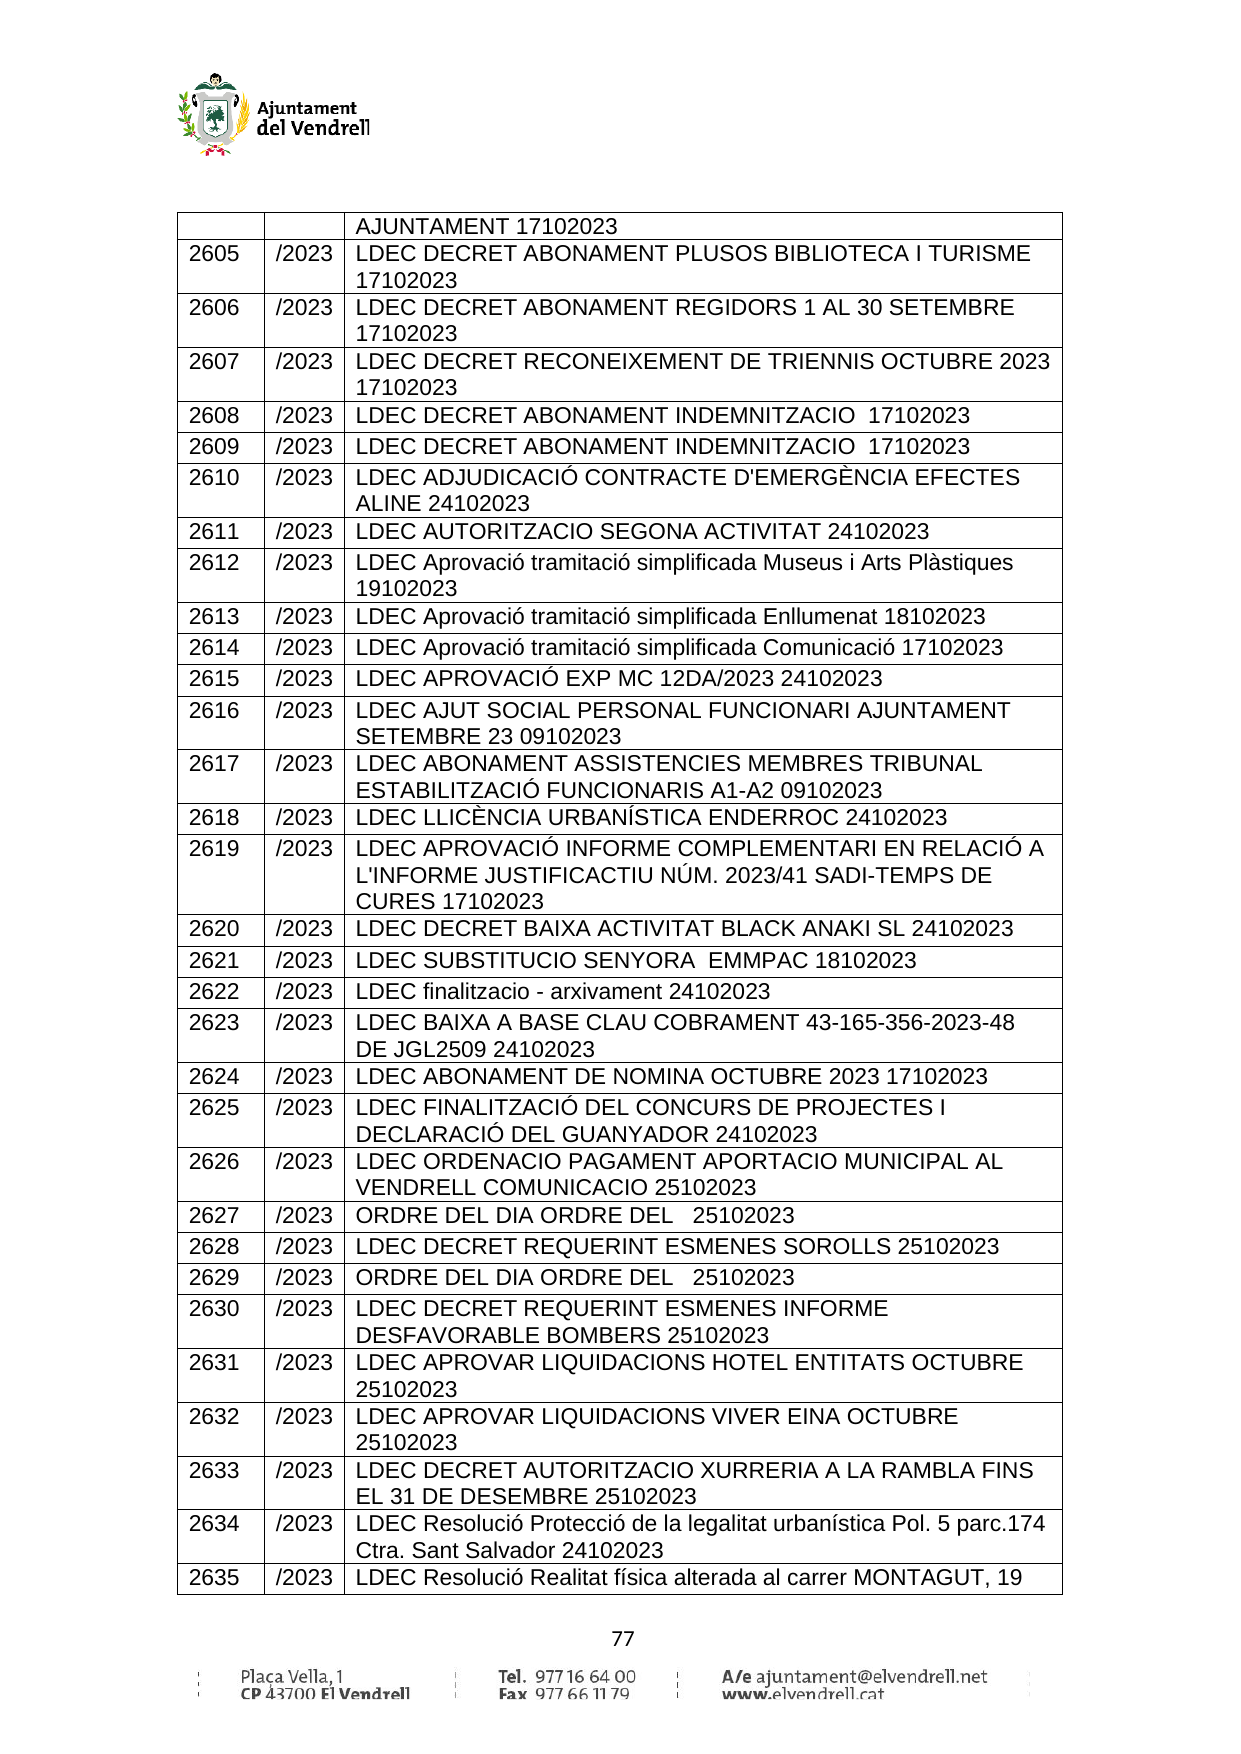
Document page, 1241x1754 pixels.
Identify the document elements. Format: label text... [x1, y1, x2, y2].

table_cell LDEC Resolució Realitat física alterada al carrer MONTAGUT, 19 [345, 1564, 1062, 1594]
table_cell LDEC APROVACIÓ EXP MC 12DA/2023 24102023 [345, 665, 1062, 696]
table_cell /2023 [265, 1233, 344, 1263]
table_cell 2627 [178, 1202, 264, 1232]
table_cell 2633 [178, 1457, 264, 1509]
table_cell LDEC BAIXA A BASE CLAU COBRAMENT 43-165-356-2023-48 DE JGL2509 24102023 [345, 1009, 1062, 1062]
table_cell 2619 [178, 835, 264, 914]
table_cell AJUNTAMENT 17102023 [345, 213, 1062, 239]
table_cell /2023 [265, 1009, 344, 1062]
table_cell 2622 [178, 978, 264, 1008]
table_cell 2609 [178, 433, 264, 463]
table_cell /2023 [265, 1349, 344, 1402]
table_cell LDEC Aprovació tramitació simplificada Museus i Arts Plàstiques 19102023 [345, 549, 1062, 602]
table_cell 2630 [178, 1295, 264, 1348]
table_cell /2023 [265, 1564, 344, 1594]
table_cell [265, 213, 344, 239]
table_cell /2023 [265, 1264, 344, 1294]
table_cell LDEC APROVAR LIQUIDACIONS HOTEL ENTITATS OCTUBRE 25102023 [345, 1349, 1062, 1402]
table_cell 2615 [178, 665, 264, 696]
table_cell LDEC Resolució Protecció de la legalitat urbanística Pol. 5 parc.174 Ctra. Sant Salvador 24102023 [345, 1510, 1062, 1563]
table_cell /2023 [265, 348, 344, 401]
table_cell /2023 [265, 603, 344, 633]
table_cell LDEC AJUT SOCIAL PERSONAL FUNCIONARI AJUNTAMENT SETEMBRE 23 09102023 [345, 697, 1062, 749]
table_cell 2620 [178, 915, 264, 946]
table_cell /2023 [265, 634, 344, 664]
table_cell LDEC DECRET REQUERINT ESMENES SOROLLS 25102023 [345, 1233, 1062, 1263]
table_cell LDEC ADJUDICACIÓ CONTRACTE D'EMERGÈNCIA EFECTES ALINE 24102023 [345, 464, 1062, 517]
table_cell LDEC SUBSTITUCIO SENYORA EMMPAC 18102023 [345, 947, 1062, 977]
table_cell LDEC APROVAR LIQUIDACIONS VIVER EINA OCTUBRE 25102023 [345, 1403, 1062, 1456]
table_cell /2023 [265, 402, 344, 432]
table_cell 2611 [178, 518, 264, 548]
table_cell LDEC LLICÈNCIA URBANÍSTICA ENDERROC 24102023 [345, 804, 1062, 834]
table_cell LDEC APROVACIÓ INFORME COMPLEMENTARI EN RELACIÓ A L'INFORME JUSTIFICACTIU NÚM. 2023/41 SADI-TEMPS DE CURES 17102023 [345, 835, 1062, 914]
table_cell LDEC DECRET RECONEIXEMENT DE TRIENNIS OCTUBRE 2023 17102023 [345, 348, 1062, 401]
table_cell 2614 [178, 634, 264, 664]
table_cell 2634 [178, 1510, 264, 1563]
table_cell LDEC Aprovació tramitació simplificada Enllumenat 18102023 [345, 603, 1062, 633]
table_cell LDEC DECRET ABONAMENT REGIDORS 1 AL 30 SETEMBRE 17102023 [345, 294, 1062, 347]
table_cell 2626 [178, 1148, 264, 1201]
table_cell 2610 [178, 464, 264, 517]
table_cell /2023 [265, 750, 344, 803]
table_cell 2623 [178, 1009, 264, 1062]
table_cell LDEC DECRET ABONAMENT INDEMNITZACIO 17102023 [345, 433, 1062, 463]
table_cell /2023 [265, 1148, 344, 1201]
table_cell LDEC AUTORITZACIO SEGONA ACTIVITAT 24102023 [345, 518, 1062, 548]
table_cell /2023 [265, 804, 344, 834]
table_cell LDEC DECRET AUTORITZACIO XURRERIA A LA RAMBLA FINS EL 31 DE DESEMBRE 25102023 [345, 1457, 1062, 1509]
table_cell /2023 [265, 1457, 344, 1509]
table_cell LDEC FINALITZACIÓ DEL CONCURS DE PROJECTES I DECLARACIÓ DEL GUANYADOR 24102023 [345, 1094, 1062, 1147]
table_cell LDEC ABONAMENT ASSISTENCIES MEMBRES TRIBUNAL ESTABILITZACIÓ FUNCIONARIS A1-A2 09102023 [345, 750, 1062, 803]
table_cell /2023 [265, 518, 344, 548]
table_cell 2606 [178, 294, 264, 347]
table_cell LDEC Aprovació tramitació simplificada Comunicació 17102023 [345, 634, 1062, 664]
table_cell /2023 [265, 464, 344, 517]
table_cell 2618 [178, 804, 264, 834]
table_cell ORDRE DEL DIA ORDRE DEL 25102023 [345, 1264, 1062, 1294]
table_cell /2023 [265, 665, 344, 696]
table_cell 2605 [178, 240, 264, 293]
table_cell 2616 [178, 697, 264, 749]
table_cell /2023 [265, 947, 344, 977]
table_cell LDEC DECRET ABONAMENT PLUSOS BIBLIOTECA I TURISME 17102023 [345, 240, 1062, 293]
table_cell [178, 213, 264, 239]
table_cell /2023 [265, 1094, 344, 1147]
table_cell ORDRE DEL DIA ORDRE DEL 25102023 [345, 1202, 1062, 1232]
table_cell /2023 [265, 1202, 344, 1232]
table_cell LDEC ORDENACIO PAGAMENT APORTACIO MUNICIPAL AL VENDRELL COMUNICACIO 25102023 [345, 1148, 1062, 1201]
table_cell 2608 [178, 402, 264, 432]
table_cell /2023 [265, 697, 344, 749]
table_cell /2023 [265, 1063, 344, 1093]
table_cell LDEC DECRET ABONAMENT INDEMNITZACIO 17102023 [345, 402, 1062, 432]
table_cell /2023 [265, 1295, 344, 1348]
table_cell /2023 [265, 978, 344, 1008]
table_cell 2632 [178, 1403, 264, 1456]
table_cell /2023 [265, 1510, 344, 1563]
table_cell 2625 [178, 1094, 264, 1147]
table_cell 2621 [178, 947, 264, 977]
table_cell 2617 [178, 750, 264, 803]
table_cell 2631 [178, 1349, 264, 1402]
table_cell 2628 [178, 1233, 264, 1263]
table_cell 2629 [178, 1264, 264, 1294]
table_cell LDEC DECRET REQUERINT ESMENES INFORME DESFAVORABLE BOMBERS 25102023 [345, 1295, 1062, 1348]
table_cell 2607 [178, 348, 264, 401]
table_cell /2023 [265, 915, 344, 946]
table_cell LDEC finalitzacio - arxivament 24102023 [345, 978, 1062, 1008]
table_cell /2023 [265, 294, 344, 347]
table_cell /2023 [265, 433, 344, 463]
table_cell /2023 [265, 549, 344, 602]
table_cell LDEC DECRET BAIXA ACTIVITAT BLACK ANAKI SL 24102023 [345, 915, 1062, 946]
table_cell 2613 [178, 603, 264, 633]
table_cell /2023 [265, 240, 344, 293]
table_cell 2635 [178, 1564, 264, 1594]
table_cell /2023 [265, 835, 344, 914]
table_cell /2023 [265, 1403, 344, 1456]
table_cell LDEC ABONAMENT DE NOMINA OCTUBRE 2023 17102023 [345, 1063, 1062, 1093]
table_cell 2612 [178, 549, 264, 602]
table_cell 2624 [178, 1063, 264, 1093]
